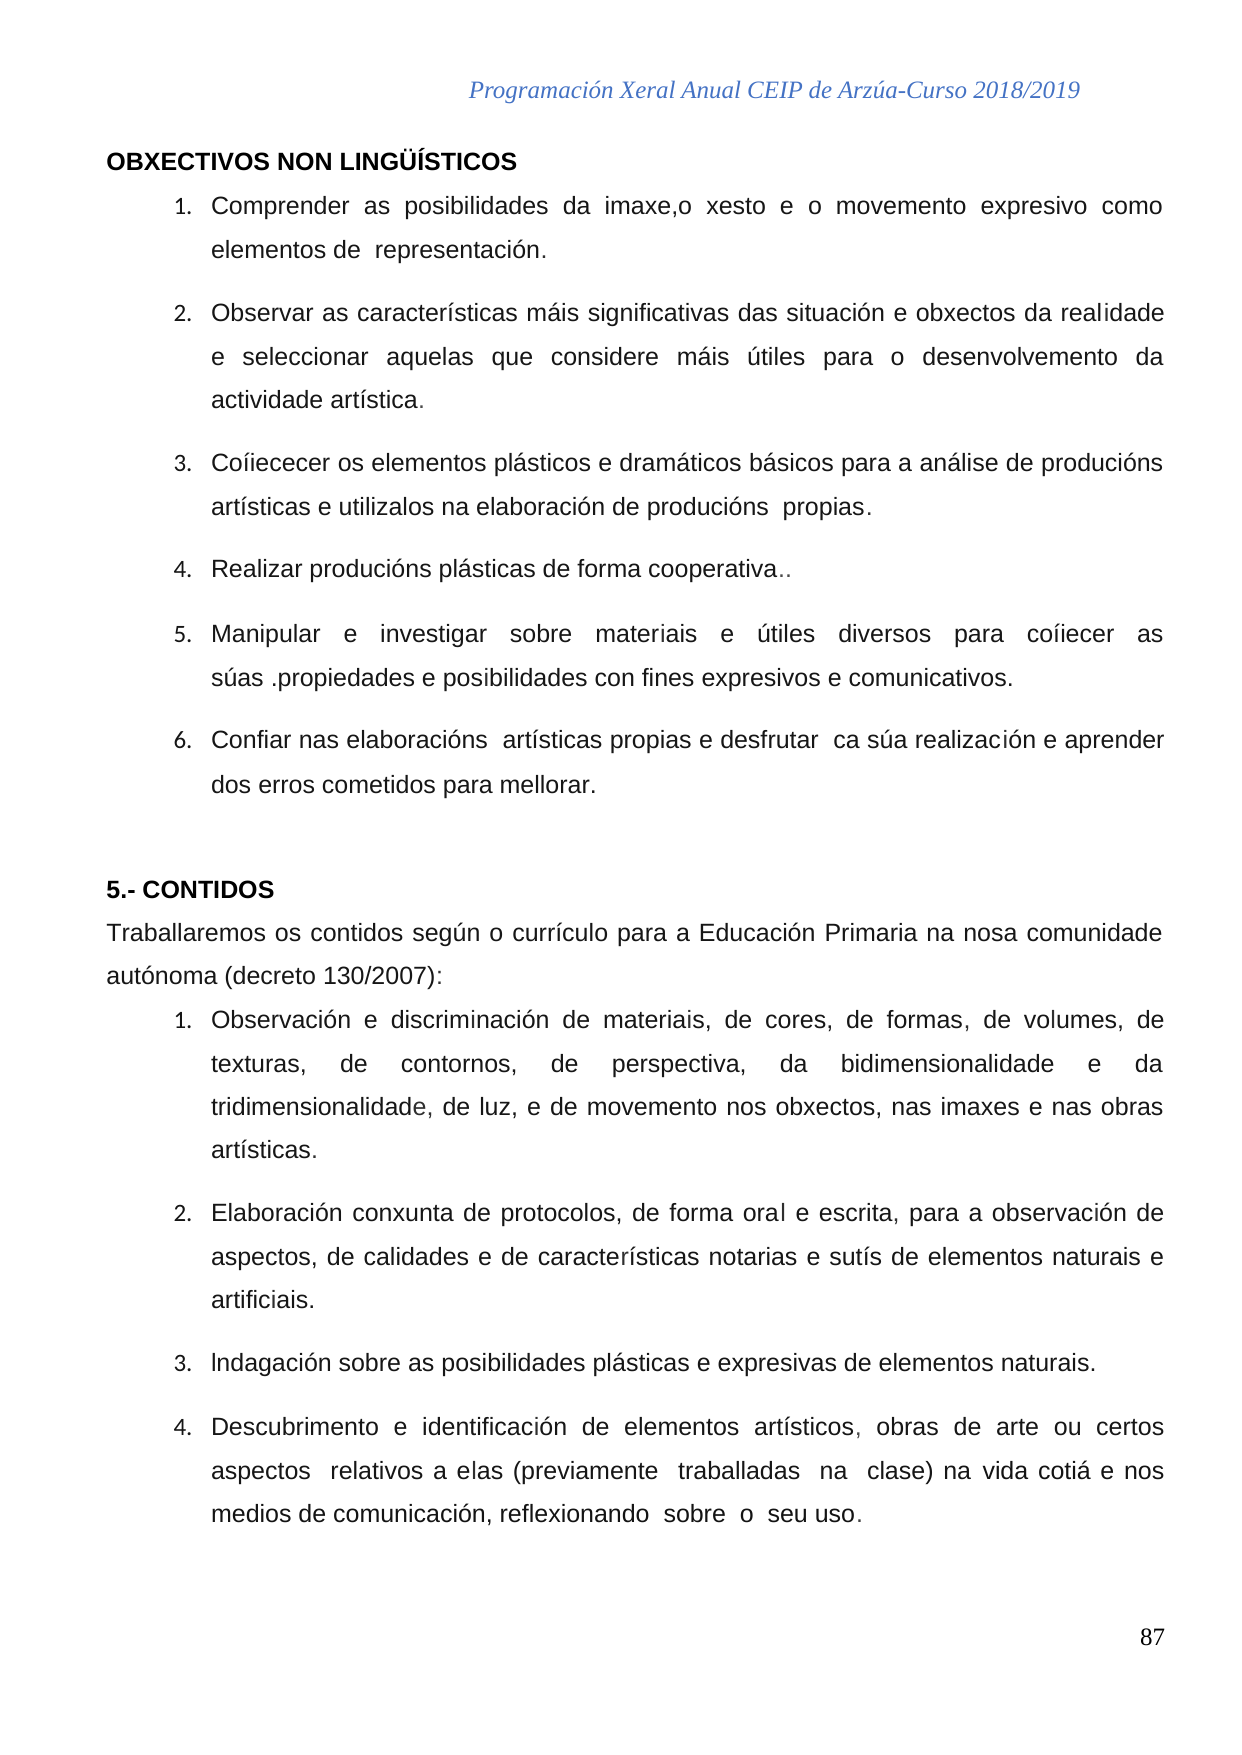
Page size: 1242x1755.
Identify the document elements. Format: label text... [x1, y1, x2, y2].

list Observación e discriminación de materiais, de cores, de formas, de volumes, de texturas, de contornos, de perspectiva, da bidimensionalidade e da tridimensionalidade, de luz, e de movemento nos obxectos, nas imaxes e nas obras artísticas. [173, 1004, 1164, 1164]
text 5.- CONTIDOS [106, 874, 1164, 903]
list lndagación sobre as posibilidades plásticas e expresivas de elementos naturais. [173, 1347, 1164, 1377]
list Elaboración conxunta de protocolos, de forma oral e escrita, para a observación de aspectos, de calidades e de características notarias e sutís de elementos naturais e artificiais. [173, 1197, 1164, 1314]
list Manipular e investigar sobre materiais e útiles diversos para coíiecer as súas .propiedades e posibilidades con fines expresivos e comunicativos. [173, 618, 1164, 692]
text OBXECTIVOS NON LINGÜÍSTICOS [106, 147, 1164, 176]
list Observar as características máis significativas das situación e obxectos da realidade e seleccionar aquelas que considere máis útiles para o desenvolvemento da actividade artística. [173, 297, 1164, 413]
list Comprender as posibilidades da imaxe,o xesto e o movemento expresivo como elementos de representación. [173, 190, 1164, 264]
list Coíiececer os elementos plásticos e dramáticos básicos para a análise de producións artísticas e utilizalos na elaboración de producións propias. [173, 447, 1164, 520]
list Realizar producións plásticas de forma cooperativa.. [173, 553, 1164, 584]
list Descubrimento e identificación de elementos artísticos, obras de arte ou certos aspectos relativos a elas (previamente traballadas na clase) na vida cotiá e nos medios de comunicación, reflexionando sobre o seu uso. [173, 1411, 1164, 1528]
list Confiar nas elaboracións artísticas propias e desfrutar ca súa realización e aprender dos erros cometidos para mellorar. [173, 725, 1164, 798]
text Traballaremos os contidos según o currículo para a Educación Primaria na nosa comunidade autónoma (decreto 130/2007): [106, 918, 1164, 989]
